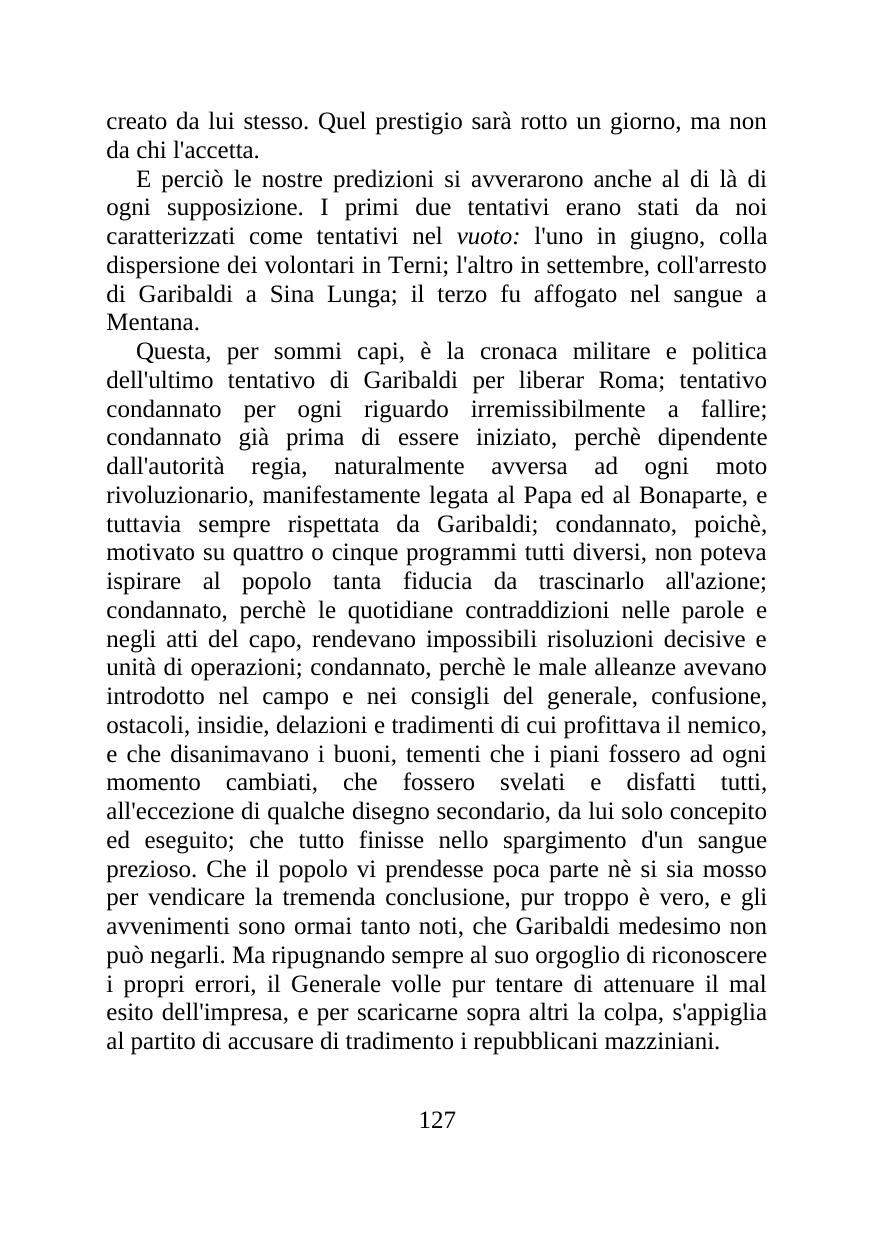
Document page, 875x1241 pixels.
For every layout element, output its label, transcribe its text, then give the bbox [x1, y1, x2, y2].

text creato da lui stesso. Quel prestigio sarà rotto un giorno, ma non da chi l'accetta. [106, 106, 768, 164]
text E perciò le nostre predizioni si avverarono anche al di là di ogni supposizione. I primi due tentativi erano stati da noi caratterizzati come tentativi nel vuoto: l'uno in giugno, colla dispersione dei volontari in Terni; l'altro in settembre, coll'arresto di Garibaldi a Sina Lunga; il terzo fu affogato nel sangue a Mentana. [106, 164, 768, 336]
text Questa, per sommi capi, è la cronaca militare e politica dell'ultimo tentativo di Garibaldi per liberar Roma; tentativo condannato per ogni riguardo irremissibilmente a fallire; condannato già prima di essere iniziato, perchè dipendente dall'autorità regia, naturalmente avversa ad ogni moto rivoluzionario, manifestamente legata al Papa ed al Bonaparte, e tuttavia sempre rispettata da Garibaldi; condannato, poichè, motivato su quattro o cinque programmi tutti diversi, non poteva ispirare al popolo tanta fiducia da trascinarlo all'azione; condannato, perchè le quotidiane contraddizioni nelle parole e negli atti del capo, rendevano impossibili risoluzioni decisive e unità di operazioni; condannato, perchè le male alleanze avevano introdotto nel campo e nei consigli del generale, confusione, ostacoli, insidie, delazioni e tradimenti di cui profittava il nemico, e che disanimavano i buoni, tementi che i piani fossero ad ogni momento cambiati, che fossero svelati e disfatti tutti, all'eccezione di qualche disegno secondario, da lui solo concepito ed eseguito; che tutto finisse nello spargimento d'un sangue prezioso. Che il popolo vi prendesse poca parte nè si sia mosso per vendicare la tremenda conclusione, pur troppo è vero, e gli avvenimenti sono ormai tanto noti, che Garibaldi medesimo non può negarli. Ma ripugnando sempre al suo orgoglio di riconoscere i propri errori, il Generale volle pur tentare di attenuare il mal esito dell'impresa, e per scaricarne sopra altri la colpa, s'appiglia al partito di accusare di tradimento i repubblicani mazziniani. [106, 336, 768, 1055]
